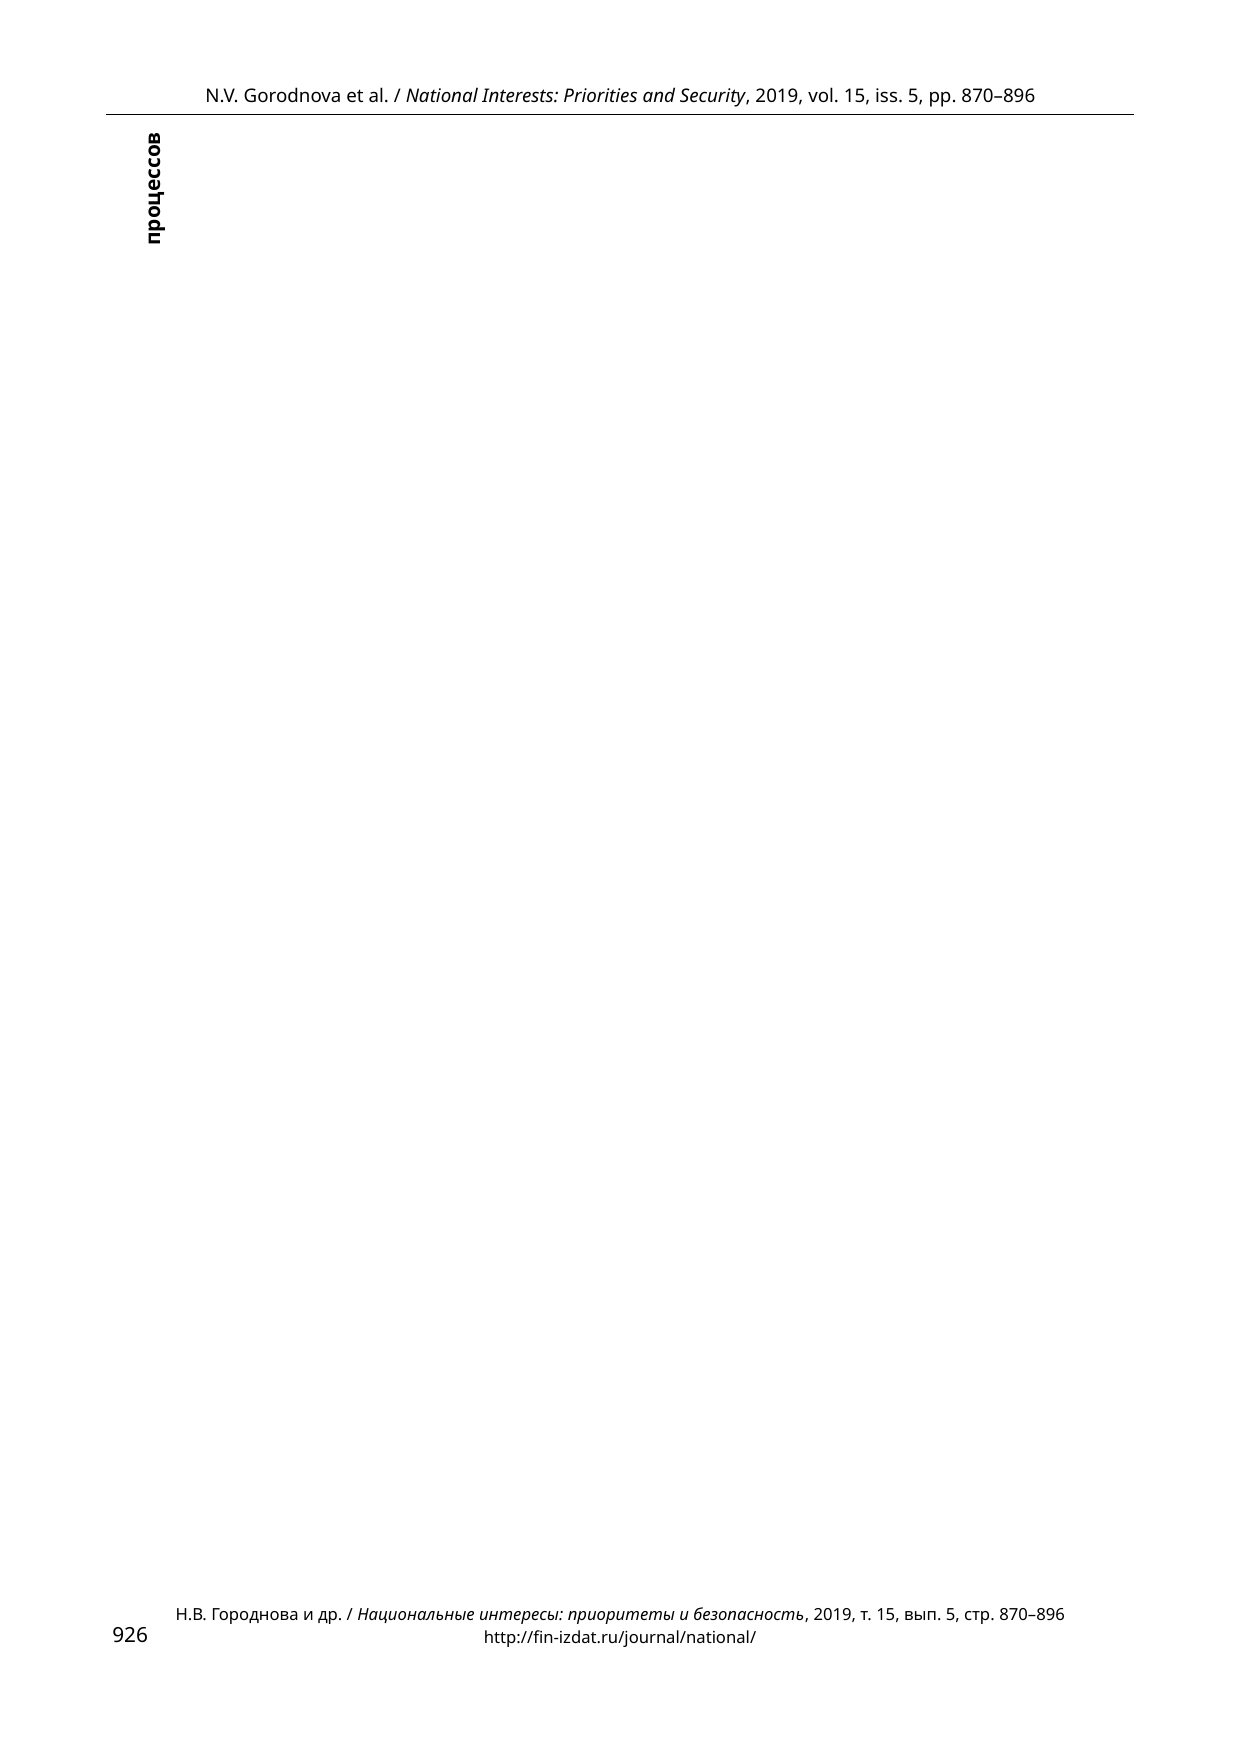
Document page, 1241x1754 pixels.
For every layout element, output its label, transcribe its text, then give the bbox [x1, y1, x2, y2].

table_header [213, 132, 265, 246]
table_header [181, 132, 213, 246]
table_header [986, 132, 1035, 246]
table_header процессов [138, 132, 181, 246]
table_header [106, 132, 137, 246]
table_header [265, 132, 986, 246]
table_header [1035, 132, 1134, 246]
